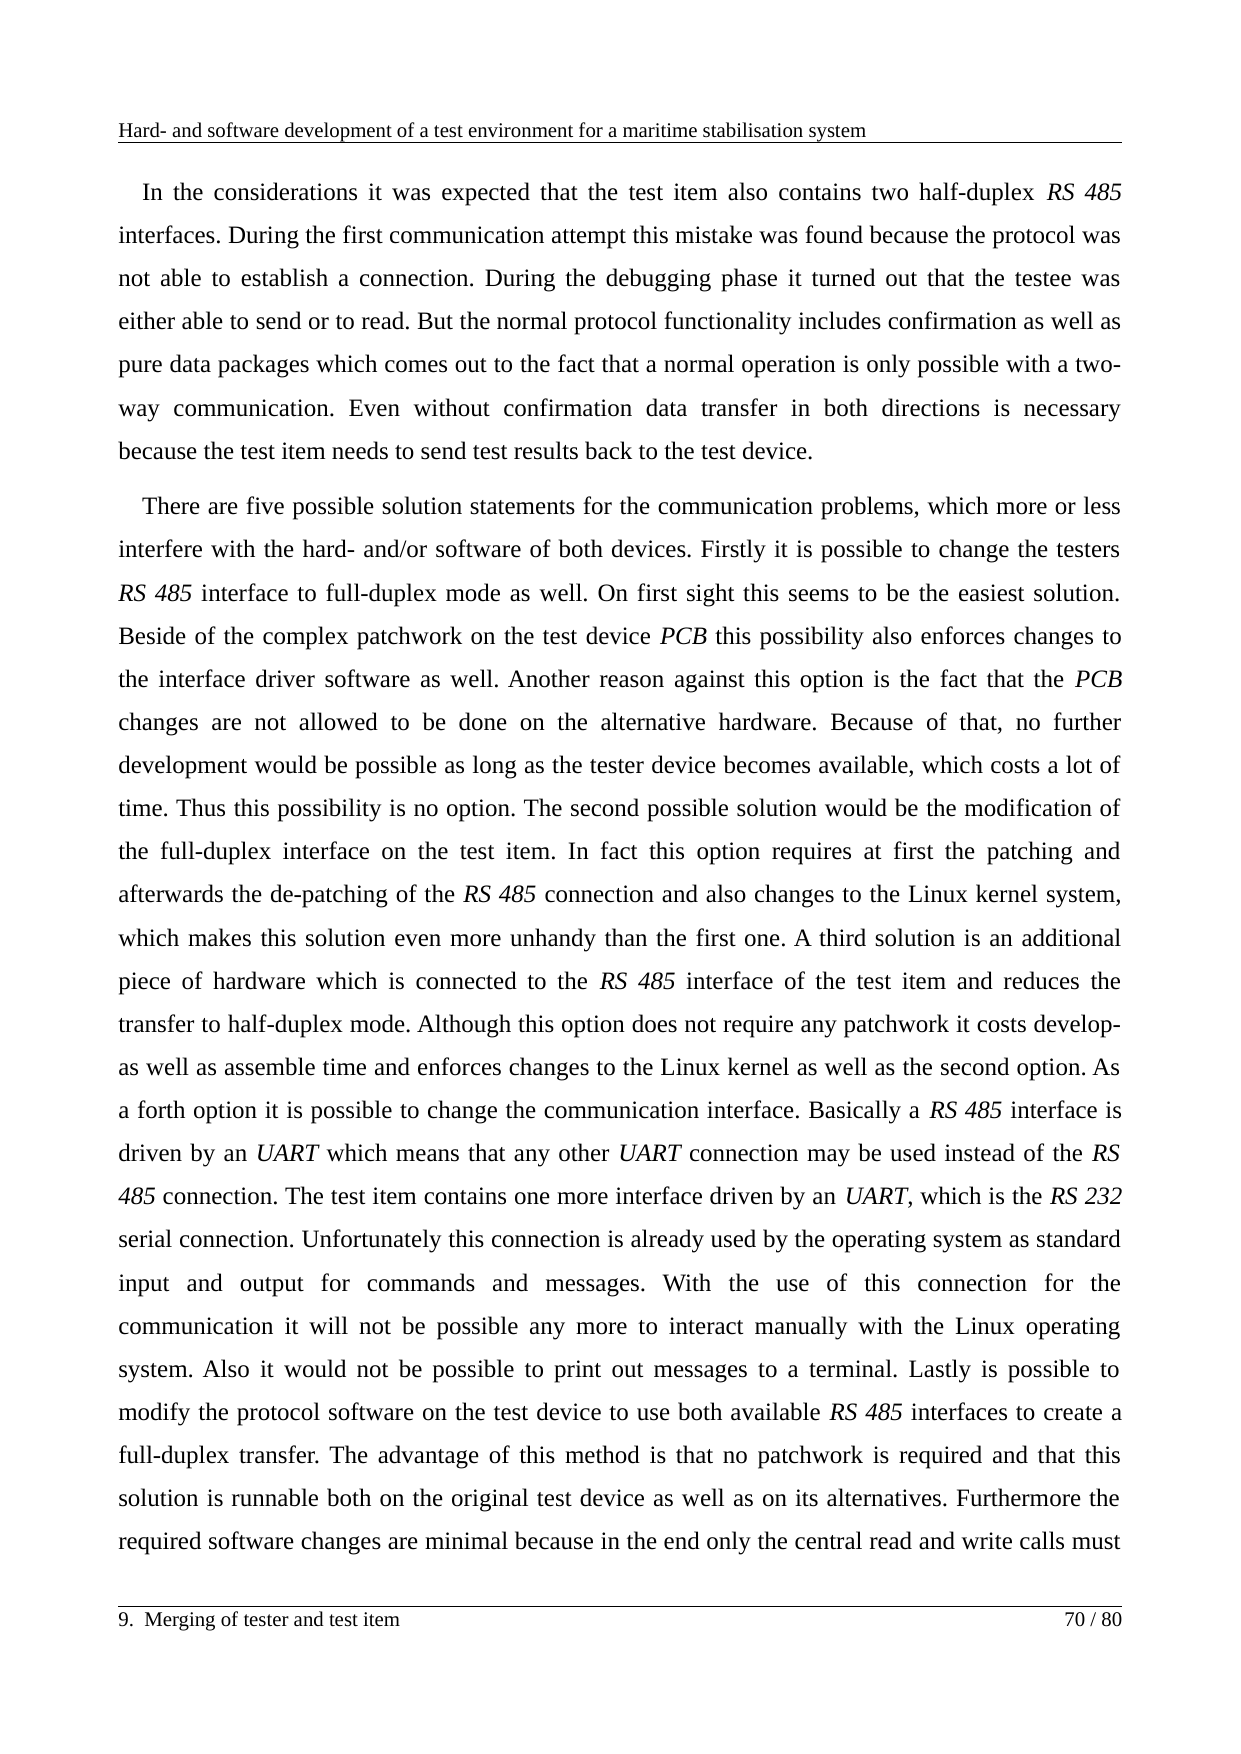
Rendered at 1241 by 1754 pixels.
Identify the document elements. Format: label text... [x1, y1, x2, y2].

text There are five possible solution statements for the communication problems, which more or less interfere with the hard- and/or software of both devices. Firstly it is possible to change the testers RS 485 interface to full-duplex mode as well. On first sight this seems to be the easiest solution. Beside of the complex patchwork on the test device PCB this possibility also enforces changes to the interface driver software as well. Another reason against this option is the fact that the PCB changes are not allowed to be done on the alternative hardware. Because of that, no further development would be possible as long as the tester device becomes available, which costs a lot of time. Thus this possibility is no option. The second possible solution would be the modification of the full-duplex interface on the test item. In fact this option requires at first the patching and afterwards the de-patching of the RS 485 connection and also changes to the Linux kernel system, which makes this solution even more unhandy than the first one. A third solution is an additional piece of hardware which is connected to the RS 485 interface of the test item and reduces the transfer to half-duplex mode. Although this option does not require any patchwork it costs develop- as well as assemble time and enforces changes to the Linux kernel as well as the second option. As a forth option it is possible to change the communication interface. Basically a RS 485 interface is driven by an UART which means that any other UART connection may be used instead of the RS 485 connection. The test item contains one more interface driven by an UART, which is the RS 232 serial connection. Unfortunately this connection is already used by the operating system as standard input and output for commands and messages. With the use of this connection for the communication it will not be possible any more to interact manually with the Linux operating system. Also it would not be possible to print out messages to a terminal. Lastly is possible to modify the protocol software on the test device to use both available RS 485 interfaces to create a full-duplex transfer. The advantage of this method is that no patchwork is required and that this solution is runnable both on the original test device as well as on its alternatives. Furthermore the required software changes are minimal because in the end only the central read and write calls must [118, 491, 1122, 1555]
text In the considerations it was expected that the test item also contains two half-duplex RS 485 interfaces. During the first communication attempt this mistake was found because the protocol was not able to establish a connection. During the debugging phase it turned out that the testee was either able to send or to read. But the normal protocol functionality includes confirmation as well as pure data packages which comes out to the fact that a normal operation is only possible with a two-way communication. Even without confirmation data transfer in both directions is necessary because the test item needs to send test results back to the test device. [118, 177, 1122, 464]
